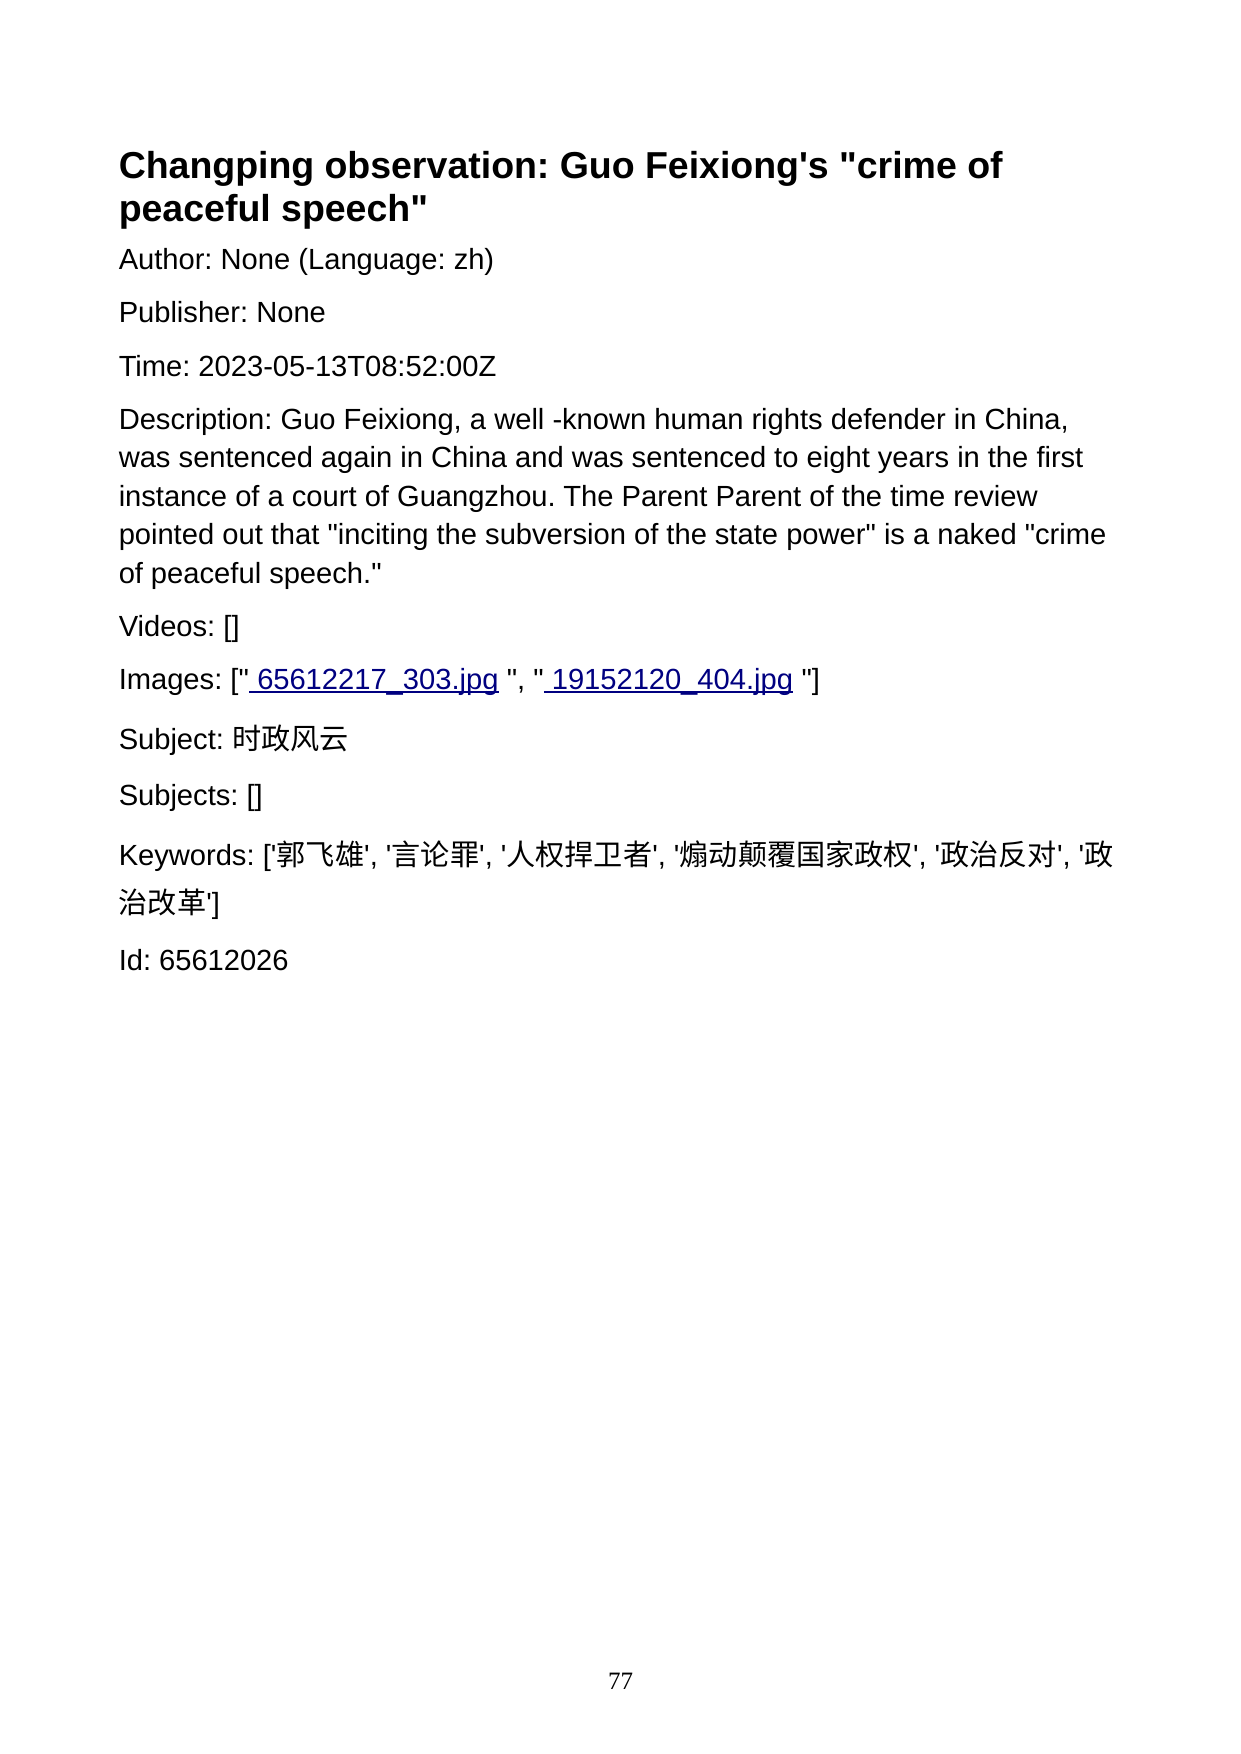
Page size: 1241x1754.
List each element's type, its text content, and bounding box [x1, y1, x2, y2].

subtitle Changping observation: Guo Feixiong's "crime of peaceful speech" [118, 143, 1122, 230]
text Images: [" 65612217_303.jpg ", " 19152120_404.jpg "] [118, 662, 1122, 696]
text Description: Guo Feixiong, a well -known human rights defender in China, was sentenced again in China and was sentenced to eight years in the first instance of a court of Guangzhou. The Parent Parent of the time review pointed out that "inciting the subversion of the state power" is a naked "crime of peaceful speech." [118, 402, 1122, 589]
text Publisher: None [118, 295, 1122, 329]
text Keywords: ['郭飞雄', '言论罪', '人权捍卫者', '煽动颠覆国家政权', '政治反对', '政治改革'] [118, 831, 1122, 922]
text Subjects: [] [118, 778, 1122, 812]
text Id: 65612026 [118, 943, 1122, 977]
text Author: None (Language: zh) [118, 242, 1122, 276]
text Subject: 时政风云 [118, 715, 1122, 757]
text Videos: [] [118, 609, 1122, 642]
text Time: 2023-05-13T08:52:00Z [118, 348, 1122, 382]
